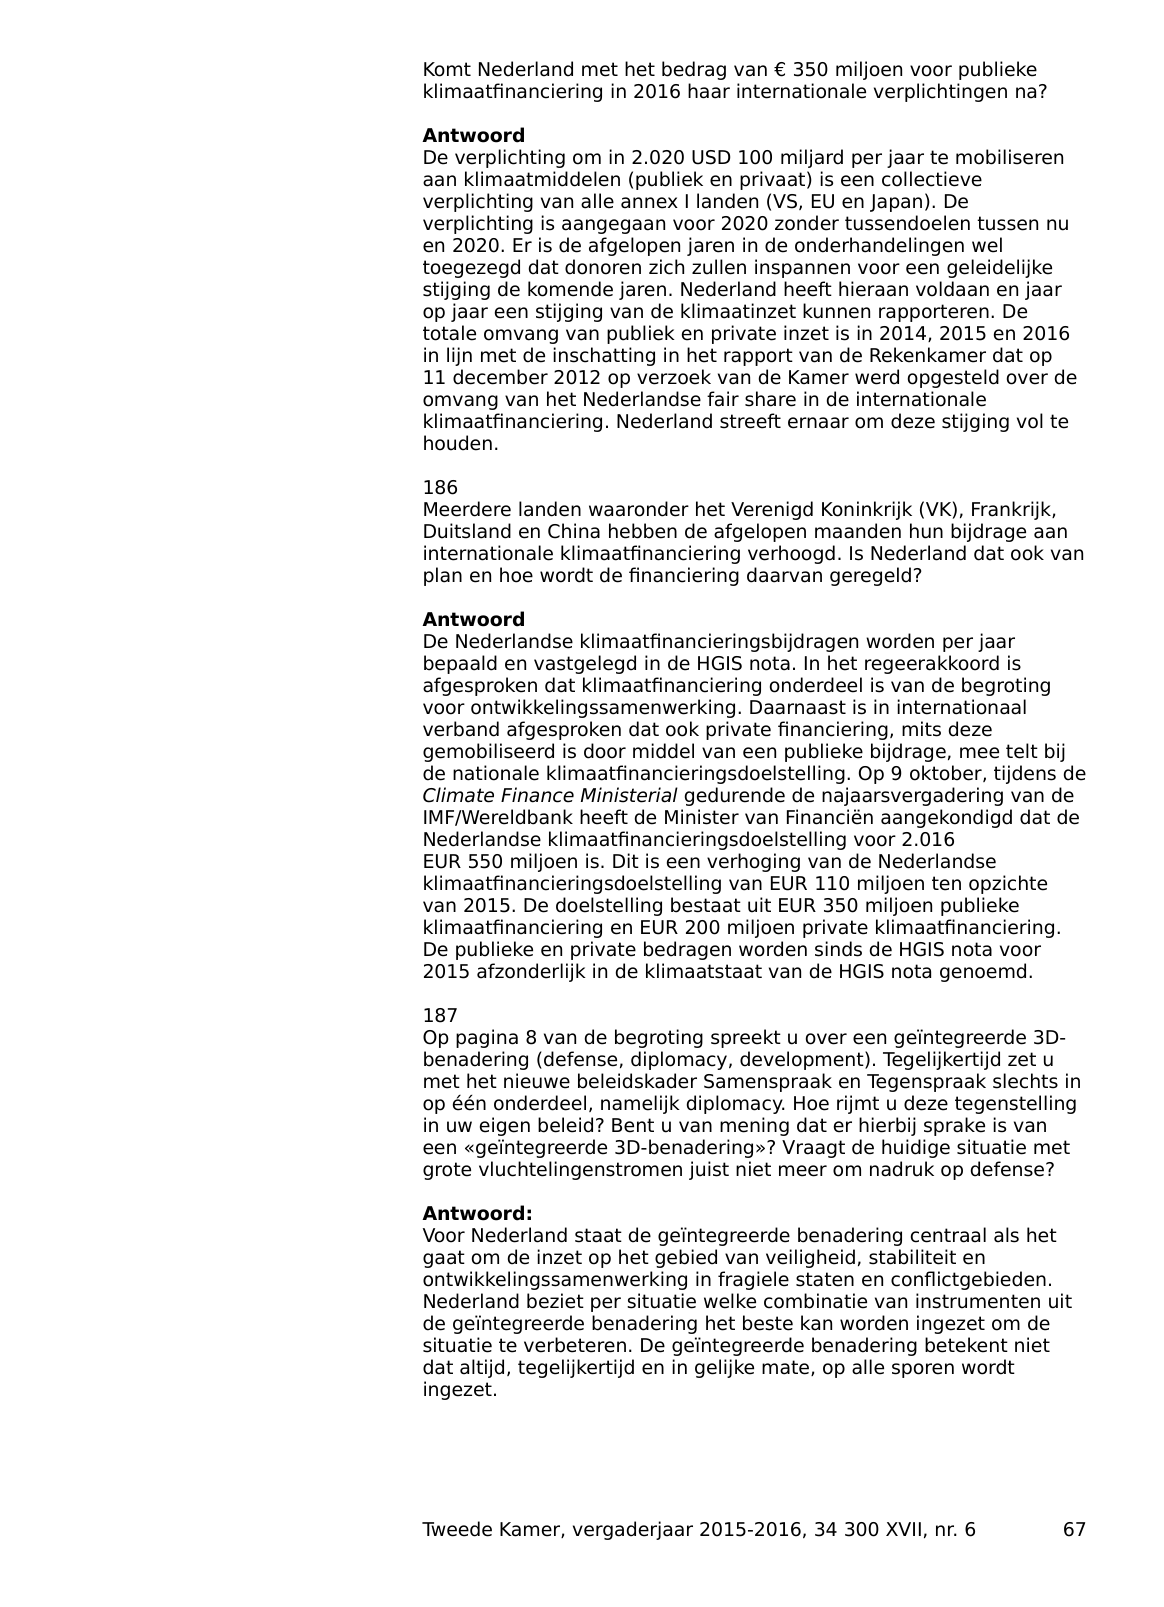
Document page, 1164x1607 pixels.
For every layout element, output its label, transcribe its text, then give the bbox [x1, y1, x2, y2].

text Antwoord: [422, 1203, 1087, 1225]
text Antwoord [422, 125, 1087, 147]
text Komt Nederland met het bedrag van € 350 miljoen voor publieke klimaatfinanciering in 2016 haar internationale verplichtingen na? [422, 59, 1087, 103]
text De Nederlandse klimaatfinancieringsbijdragen worden per jaar bepaald en vastgelegd in de HGIS nota. In het regeerakkoord is afgesproken dat klimaatfinanciering onderdeel is van de begroting voor ontwikkelingssamenwerking. Daarnaast is in internationaal verband afgesproken dat ook private financiering, mits deze gemobiliseerd is door middel van een publieke bijdrage, mee telt bij de nationale klimaatfinancieringsdoelstelling. Op 9 oktober, tijdens de Climate Finance Ministerial gedurende de najaarsvergadering van de IMF/Wereldbank heeft de Minister van Financiën aangekondigd dat de Nederlandse klimaatfinancieringsdoelstelling voor 2.016 EUR 550 miljoen is. Dit is een verhoging van de Nederlandse klimaatfinancieringsdoelstelling van EUR 110 miljoen ten opzichte van 2015. De doelstelling bestaat uit EUR 350 miljoen publieke klimaatfinanciering en EUR 200 miljoen private klimaatfinanciering. De publieke en private bedragen worden sinds de HGIS nota voor 2015 afzonderlijk in de klimaatstaat van de HGIS nota genoemd. [422, 631, 1087, 983]
text 187 [422, 1005, 1087, 1027]
text Antwoord [422, 609, 1087, 631]
text De verplichting om in 2.020 USD 100 miljard per jaar te mobiliseren aan klimaatmiddelen (publiek en privaat) is een collectieve verplichting van alle annex I landen (VS, EU en Japan). De verplichting is aangegaan voor 2020 zonder tussendoelen tussen nu en 2020. Er is de afgelopen jaren in de onderhandelingen wel toegezegd dat donoren zich zullen inspannen voor een geleidelijke stijging de komende jaren. Nederland heeft hieraan voldaan en jaar op jaar een stijging van de klimaatinzet kunnen rapporteren. De totale omvang van publiek en private inzet is in 2014, 2015 en 2016 in lijn met de inschatting in het rapport van de Rekenkamer dat op 11 december 2012 op verzoek van de Kamer werd opgesteld over de omvang van het Nederlandse fair share in de internationale klimaatfinanciering. Nederland streeft ernaar om deze stijging vol te houden. [422, 147, 1087, 455]
text 186 [422, 477, 1087, 499]
text Op pagina 8 van de begroting spreekt u over een geïntegreerde 3D-benadering (defense, diplomacy, development). Tegelijkertijd zet u met het nieuwe beleidskader Samenspraak en Tegenspraak slechts in op één onderdeel, namelijk diplomacy. Hoe rijmt u deze tegenstelling in uw eigen beleid? Bent u van mening dat er hierbij sprake is van een «geïntegreerde 3D-benadering»? Vraagt de huidige situatie met grote vluchtelingenstromen juist niet meer om nadruk op defense? [422, 1027, 1087, 1181]
text Meerdere landen waaronder het Verenigd Koninkrijk (VK), Frankrijk, Duitsland en China hebben de afgelopen maanden hun bijdrage aan internationale klimaatfinanciering verhoogd. Is Nederland dat ook van plan en hoe wordt de financiering daarvan geregeld? [422, 499, 1087, 587]
text Voor Nederland staat de geïntegreerde benadering centraal als het gaat om de inzet op het gebied van veiligheid, stabiliteit en ontwikkelingssamenwerking in fragiele staten en conflictgebieden. Nederland beziet per situatie welke combinatie van instrumenten uit de geïntegreerde benadering het beste kan worden ingezet om de situatie te verbeteren. De geïntegreerde benadering betekent niet dat altijd, tegelijkertijd en in gelijke mate, op alle sporen wordt ingezet. [422, 1225, 1087, 1401]
